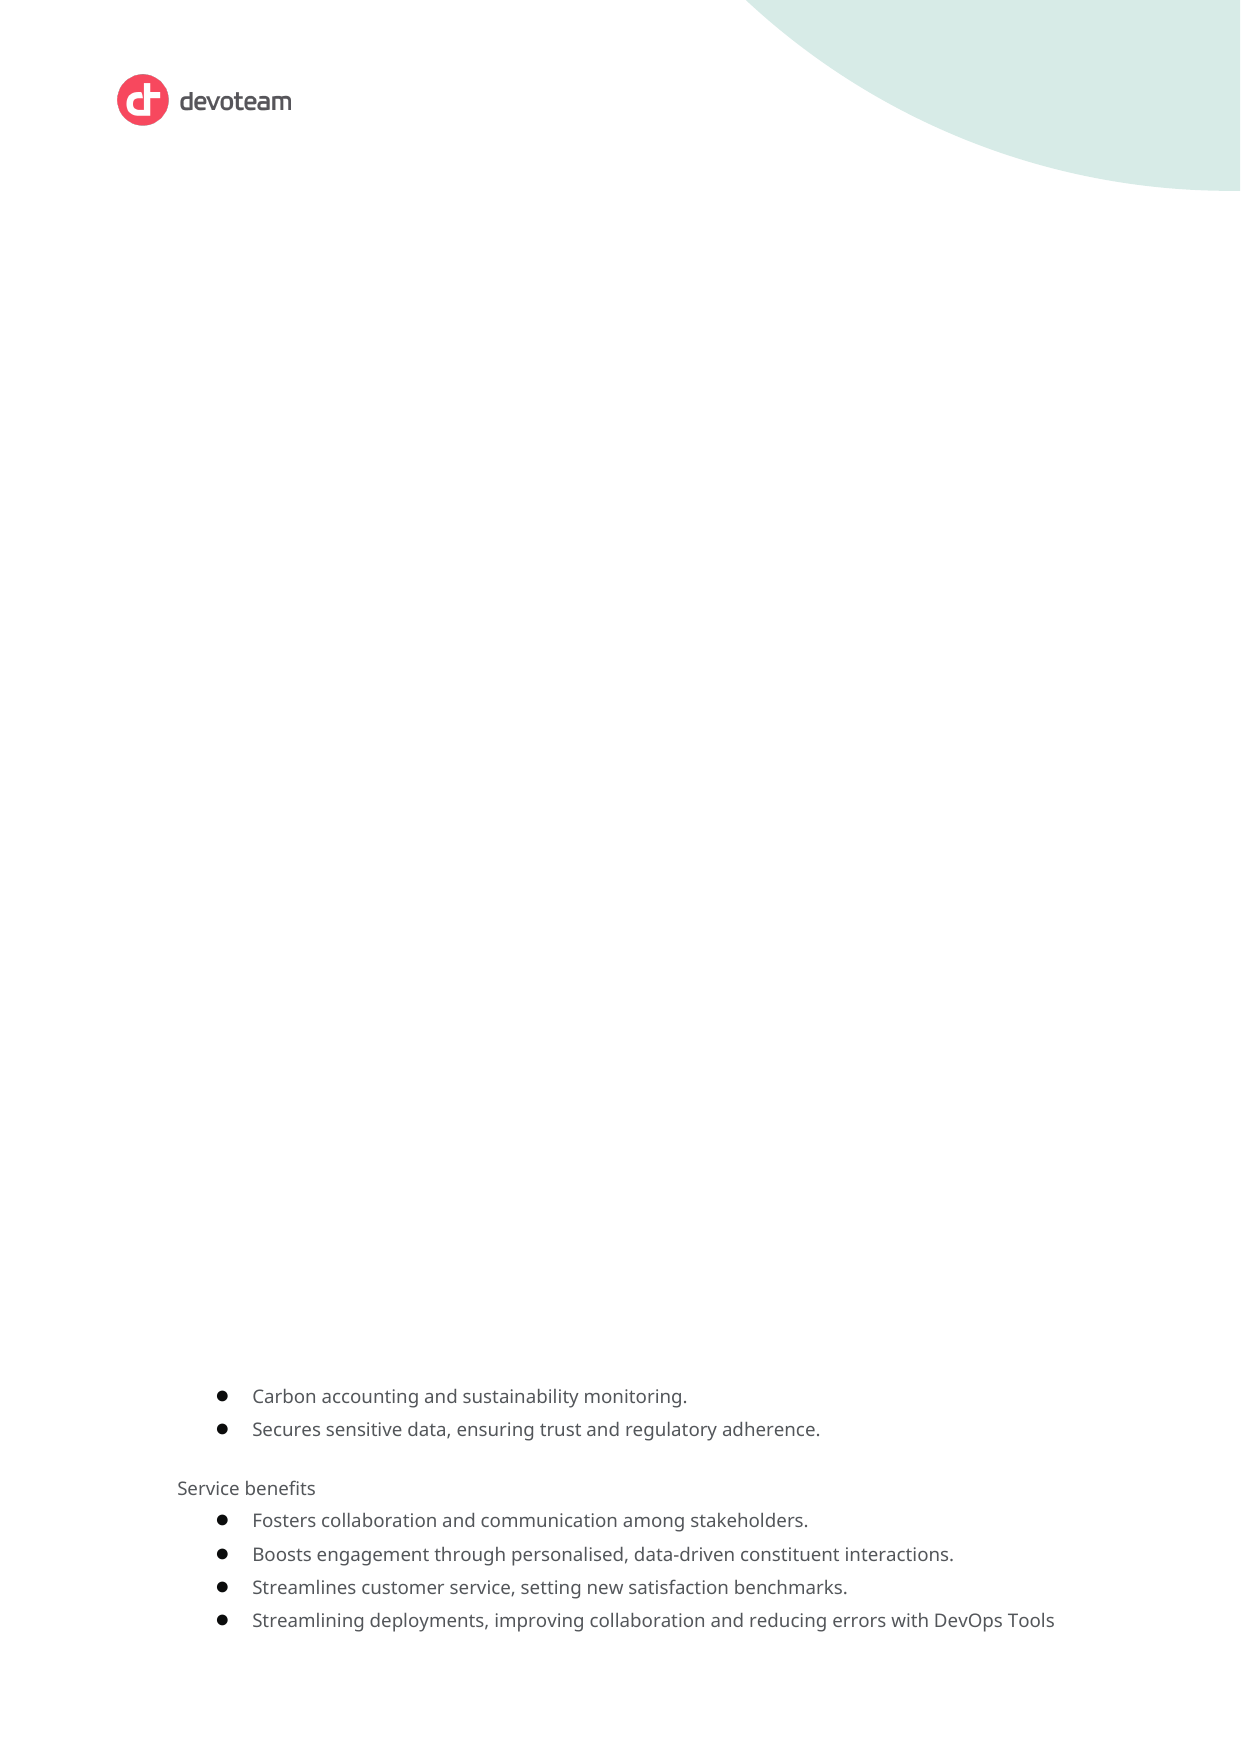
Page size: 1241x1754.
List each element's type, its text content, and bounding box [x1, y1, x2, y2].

list Secures sensitive data, ensuring trust and regulatory adherence. [214, 1413, 1063, 1442]
list Carbon accounting and sustainability monitoring. [214, 1379, 1063, 1408]
list Streamlines customer service, setting new satisfaction benchmarks. [214, 1571, 1063, 1599]
list Boosts engagement through personalised, data-driven constituent interactions. [214, 1537, 1063, 1566]
list Fosters collaboration and communication among stakeholders. [214, 1504, 1063, 1533]
list Streamlining deployments, improving collaboration and reducing errors with DevOps Tools [214, 1604, 1063, 1633]
picture [99, 56, 304, 143]
text Service benefits [177, 1475, 1063, 1501]
